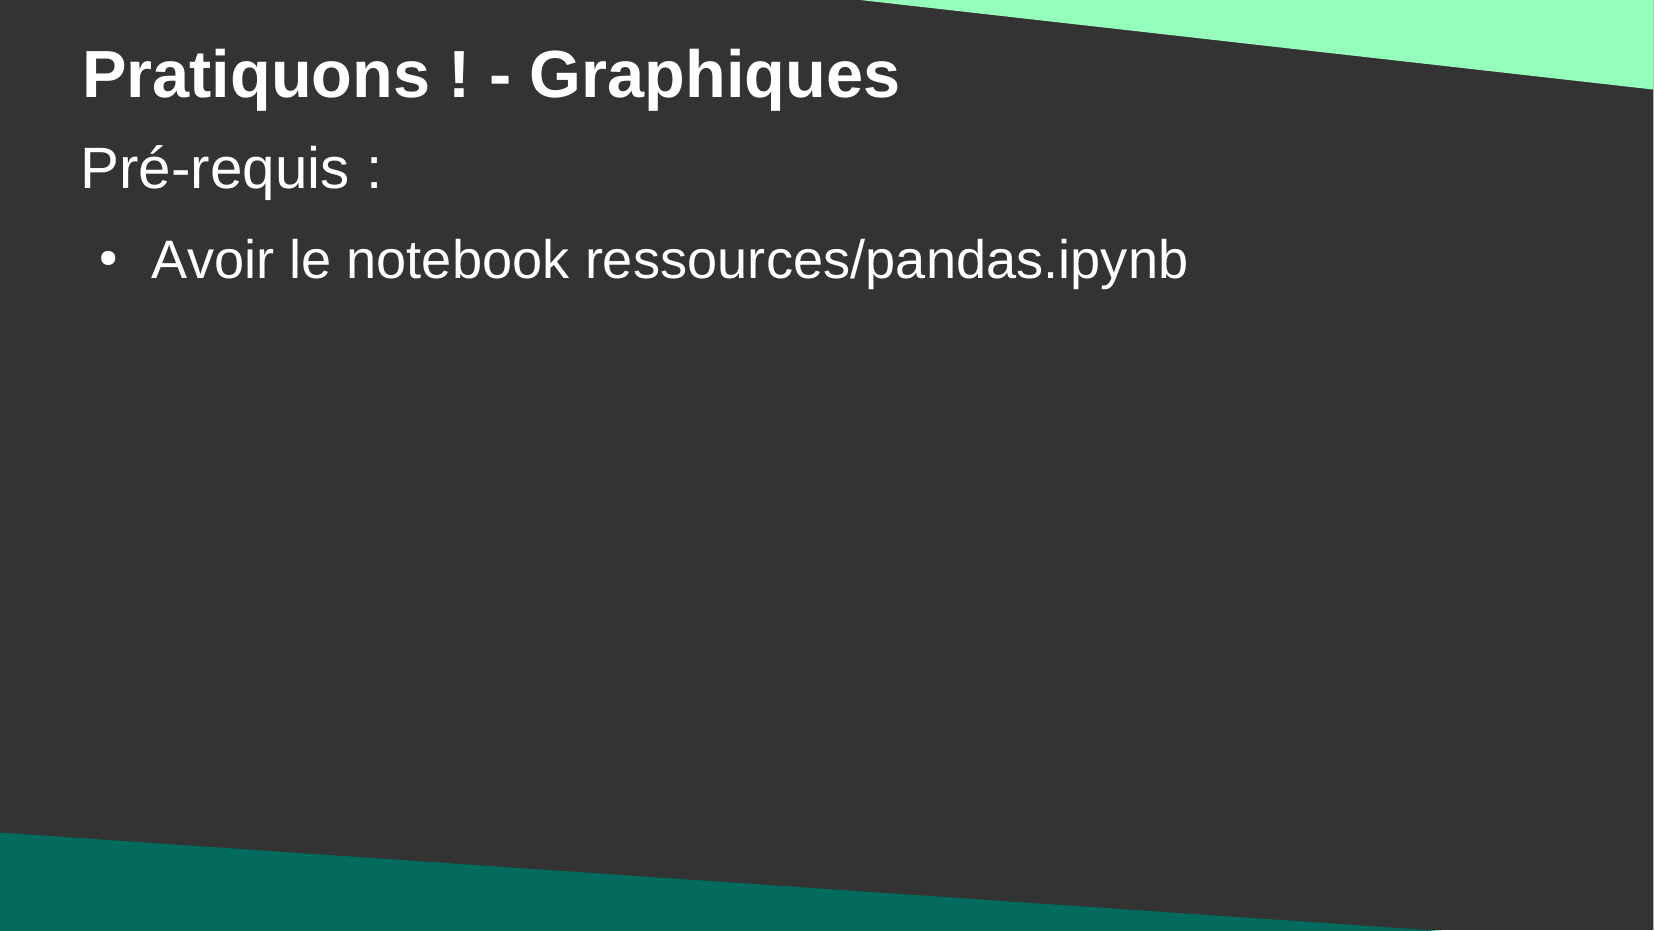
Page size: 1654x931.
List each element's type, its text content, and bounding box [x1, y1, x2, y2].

title Pratiquons ! - Graphiques [82, 37, 1571, 114]
list Pré-requis : Avoir le notebook ressources/pandas.ipynb [80, 135, 1620, 296]
text_box [860, 0, 1654, 90]
